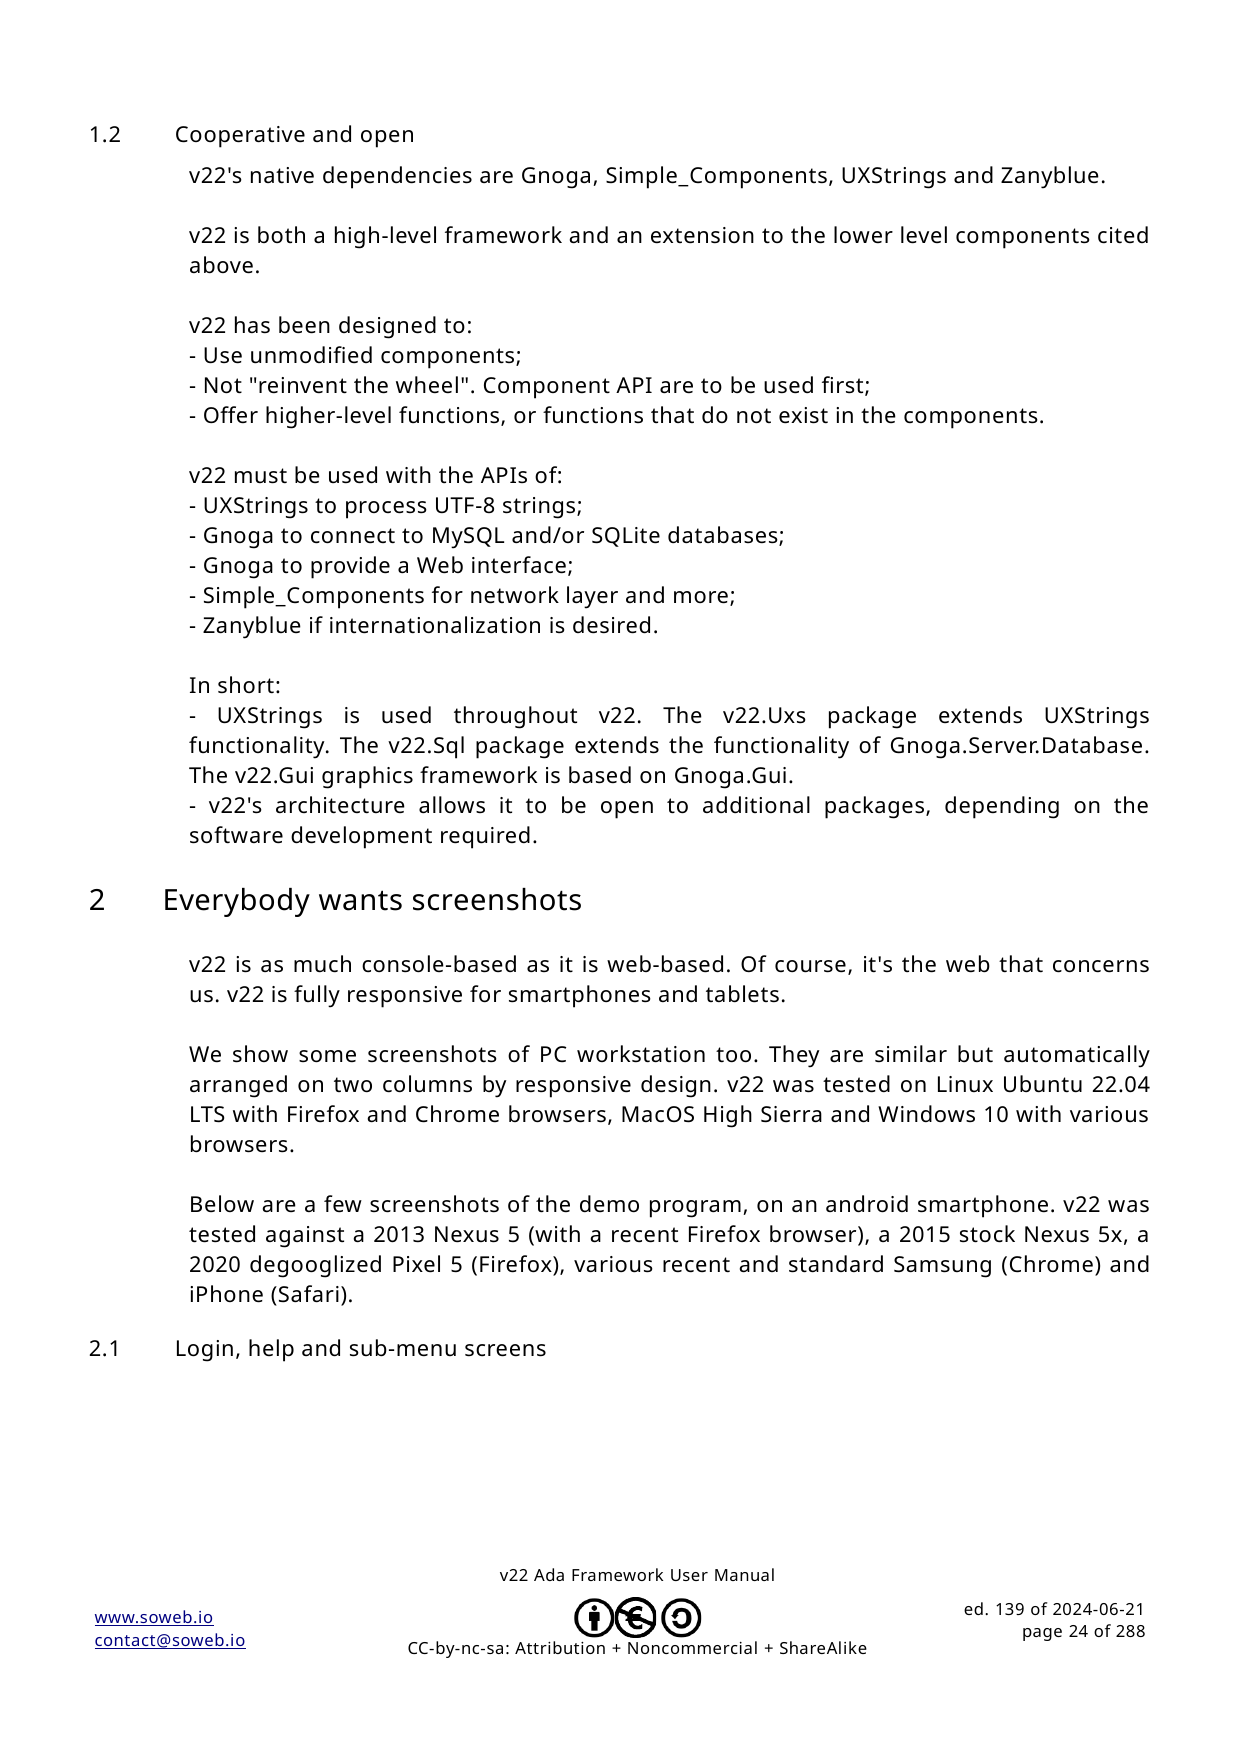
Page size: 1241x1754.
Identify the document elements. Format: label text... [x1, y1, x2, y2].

text - Not "reinvent the wheel". Component API are to be used first; [189, 370, 1152, 400]
text - UXStrings is used throughout v22. The v22.Uxs package extends UXStrings functionality. The v22.Sql package extends the functionality of Gnoga.Server.Database. The v22.Gui graphics framework is based on Gnoga.Gui. [189, 700, 1152, 790]
text - Zanyblue if internationalization is desired. [189, 610, 1152, 640]
picture [573, 1597, 657, 1638]
text - v22's architecture allows it to be open to additional packages, depending on the software development required. [189, 790, 1152, 850]
text In short: [189, 670, 1152, 700]
text - Simple_Components for network layer and more; [189, 580, 1152, 610]
text v22 must be used with the APIs of: [189, 460, 1152, 490]
text - UXStrings to process UTF-8 strings; [189, 490, 1152, 520]
text - Gnoga to connect to MySQL and/or SQLite databases; [189, 520, 1152, 550]
text - Use unmodified components; [189, 340, 1152, 370]
subtitle Cooperative and open [88, 118, 1152, 148]
text v22 has been designed to: [189, 310, 1152, 340]
subtitle Login, help and sub-menu screens [88, 1333, 1152, 1363]
text v22's native dependencies are Gnoga, Simple_Components, UXStrings and Zanyblue. [189, 160, 1152, 190]
picture [660, 1597, 702, 1638]
text - Gnoga to provide a Web interface; [189, 550, 1152, 580]
text v22 is both a high-level framework and an extension to the lower level components cited above. [189, 220, 1152, 280]
text Below are a few screenshots of the demo program, on an android smartphone. v22 was tested against a 2013 Nexus 5 (with a recent Firefox browser), a 2015 stock Nexus 5x, a 2020 degooglized Pixel 5 (Firefox), various recent and standard Samsung (Chrome) and iPhone (Safari). [189, 1189, 1152, 1309]
subtitle Everybody wants screenshots [88, 880, 1152, 919]
text We show some screenshots of PC workstation too. They are similar but automatically arranged on two columns by responsive design. v22 was tested on Linux Ubuntu 22.04 LTS with Firefox and Chrome browsers, MacOS High Sierra and Windows 10 with various browsers. [189, 1039, 1152, 1159]
text v22 is as much console-based as it is web-based. Of course, it's the web that concerns us. v22 is fully responsive for smartphones and tablets. [189, 949, 1152, 1009]
text - Offer higher-level functions, or functions that do not exist in the components. [189, 400, 1152, 430]
